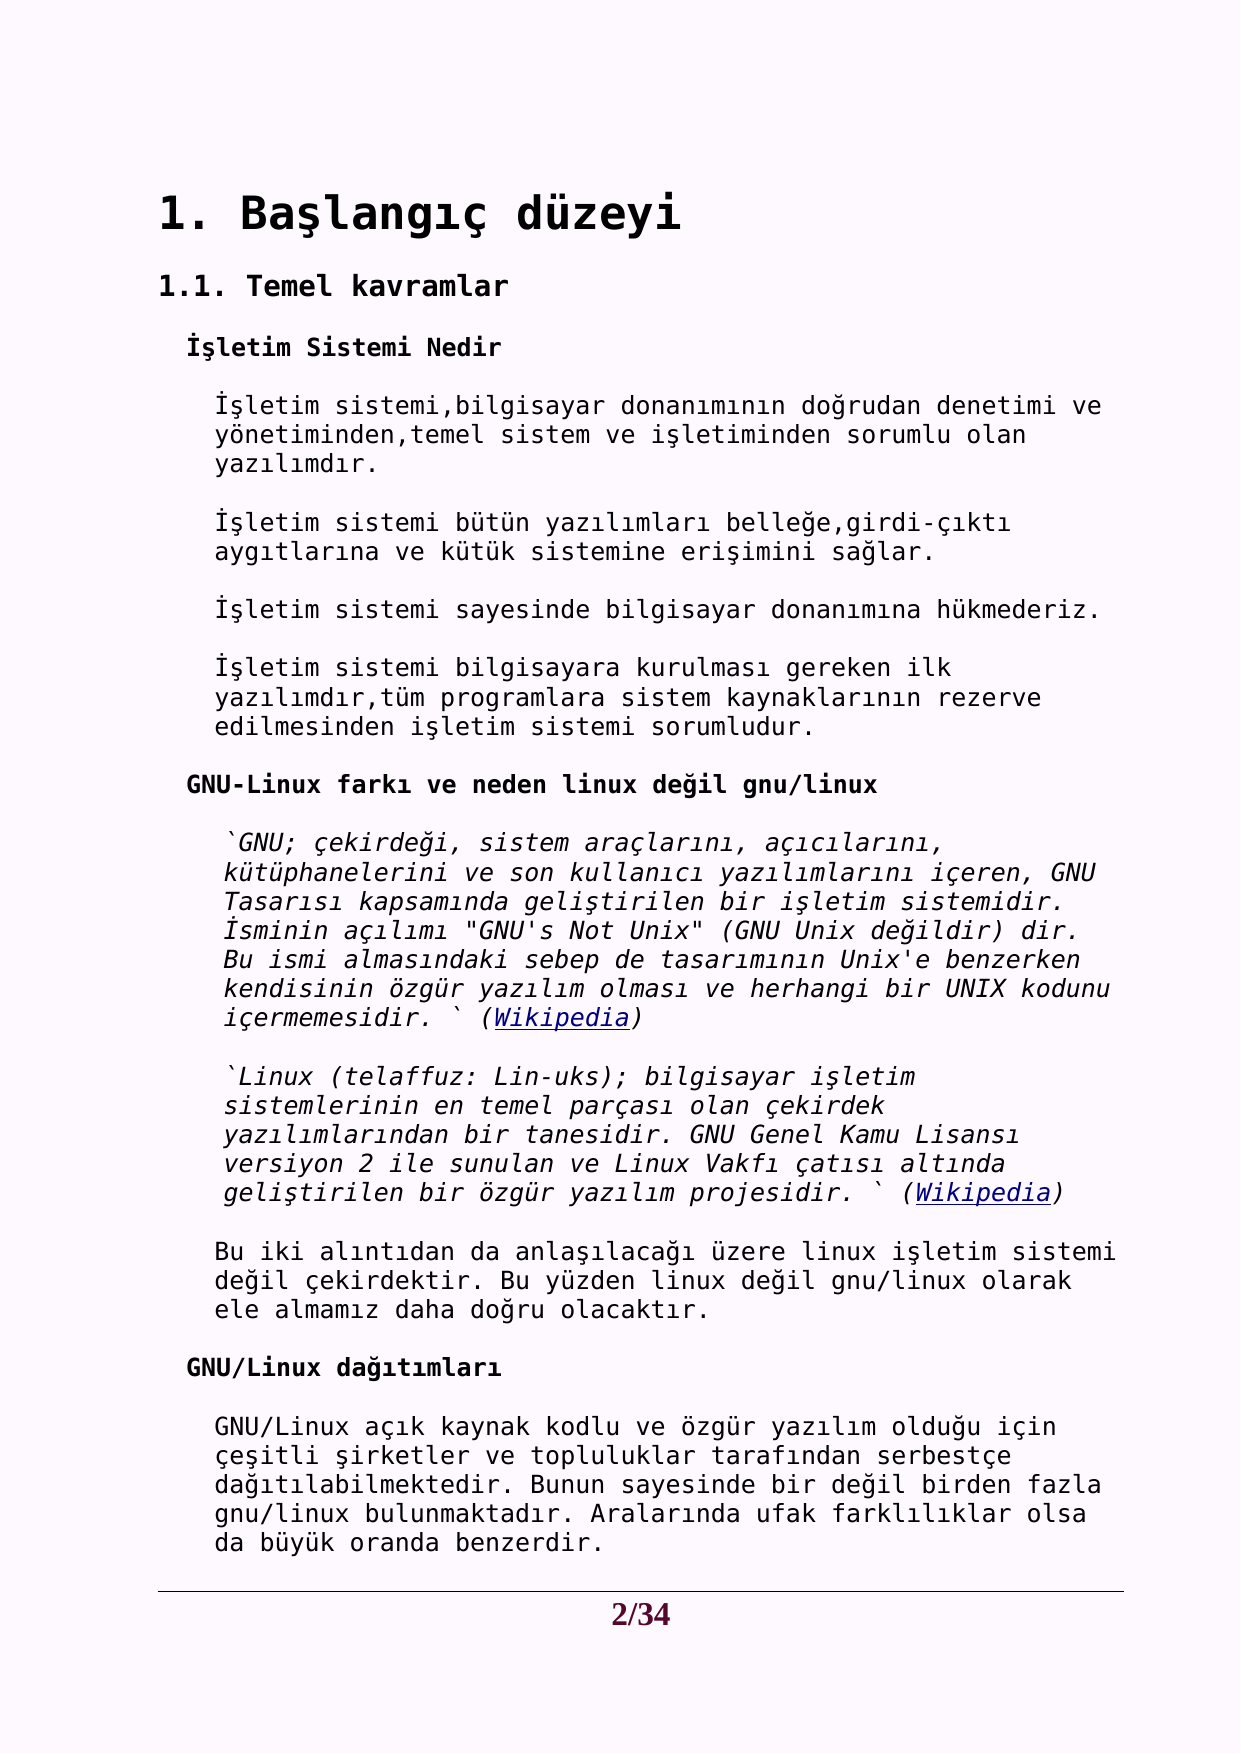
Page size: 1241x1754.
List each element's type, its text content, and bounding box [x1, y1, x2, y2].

text İşletim sistemi bilgisayara kurulması gereken ilk yazılımdır,tüm programlara sistem kaynaklarının rezerve edilmesinden işletim sistemi sorumludur. [214, 654, 1124, 741]
text `GNU; çekirdeği, sistem araçlarını, açıcılarını, kütüphanelerini ve son kullanıcı yazılımlarını içeren, GNU Tasarısı kapsamında geliştirilen bir işletim sistemidir. İsminin açılımı "GNU's Not Unix" (GNU Unix değildir) dir. Bu ismi almasındaki sebep de tasarımının Unix'e benzerken kendisinin özgür yazılım olması ve herhangi bir UNIX kodunu içermemesidir. ` (Wikipedia) [223, 829, 1124, 1033]
text GNU-Linux farkı ve neden linux değil gnu/linux [186, 770, 1124, 799]
text İşletim sistemi bütün yazılımları belleğe,girdi-çıktı aygıtlarına ve kütük sistemine erişimini sağlar. [214, 508, 1124, 566]
text 1.1. Temel kavramlar [158, 270, 1124, 304]
text İşletim Sistemi Nedir [186, 333, 1124, 362]
text GNU/Linux dağıtımları [186, 1354, 1124, 1383]
text İşletim sistemi sayesinde bilgisayar donanımına hükmederiz. [214, 595, 1124, 624]
text `Linux (telaffuz: Lin-uks); bilgisayar işletim sistemlerinin en temel parçası olan çekirdek yazılımlarından bir tanesidir. GNU Genel Kamu Lisansı versiyon 2 ile sunulan ve Linux Vakfı çatısı altında geliştirilen bir özgür yazılım projesidir. ` (Wikipedia) [223, 1062, 1124, 1208]
text Bu iki alıntıdan da anlaşılacağı üzere linux işletim sistemi değil çekirdektir. Bu yüzden linux değil gnu/linux olarak ele almamız daha doğru olacaktır. [214, 1237, 1124, 1324]
text yönetiminden,temel sistem ve işletiminden sorumlu olan yazılımdır. [214, 420, 1124, 479]
text GNU/Linux açık kaynak kodlu ve özgür yazılım olduğu için çeşitli şirketler ve topluluklar tarafından serbestçe dağıtılabilmektedir. Bunun sayesinde bir değil birden fazla gnu/linux bulunmaktadır. Aralarında ufak farklılıklar olsa da büyük oranda benzerdir. [214, 1412, 1124, 1558]
text İşletim sistemi,bilgisayar donanımının doğrudan denetimi ve [214, 391, 1124, 420]
text 1. Başlangıç düzeyi [158, 187, 1124, 241]
